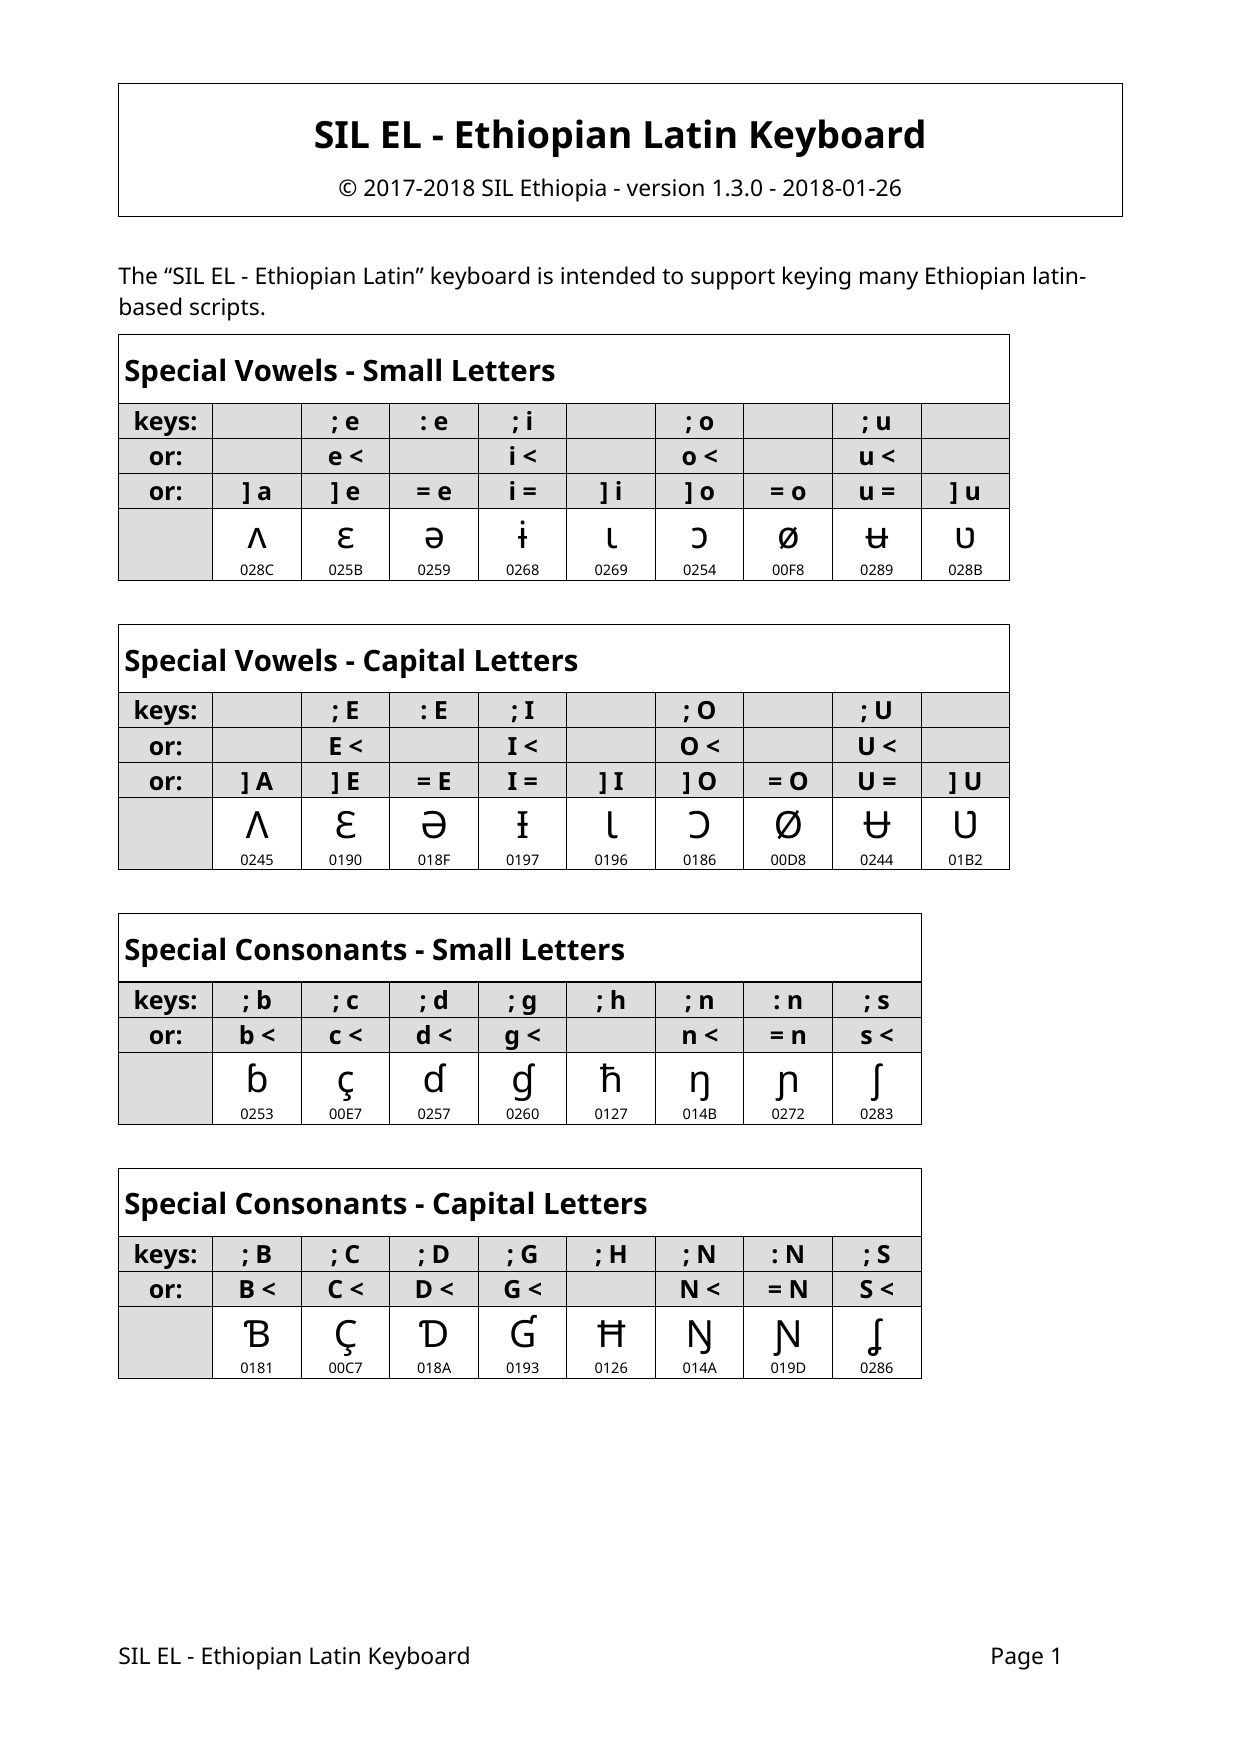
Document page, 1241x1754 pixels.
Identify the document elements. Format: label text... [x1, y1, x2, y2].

table_cell U = [833, 763, 921, 797]
table_cell ; I [479, 693, 566, 727]
table_cell = O [744, 763, 832, 797]
table_cell 00E7 [302, 1104, 389, 1124]
table_cell or: [119, 474, 212, 508]
table_cell Ɨ [479, 798, 566, 849]
table_cell [567, 728, 655, 762]
table_cell [119, 509, 212, 560]
table_cell 0196 [567, 849, 655, 869]
table_cell ʉ [833, 509, 921, 560]
table_cell 0257 [390, 1104, 478, 1124]
table_cell 0127 [567, 1104, 655, 1124]
table_cell b < [213, 1018, 301, 1052]
table_cell [213, 439, 301, 473]
table_cell ɩ [567, 509, 655, 560]
table_cell ; n [656, 983, 743, 1017]
table_cell 014B [656, 1104, 743, 1124]
table_cell or: [119, 1272, 212, 1306]
table_cell [213, 404, 301, 438]
table_cell [744, 439, 832, 473]
table_cell e < [302, 439, 389, 473]
table_cell ; s [833, 983, 921, 1017]
table_cell Ʉ [833, 798, 921, 849]
table_cell 00F8 [744, 560, 832, 580]
table_cell ø [744, 509, 832, 560]
table_cell 0272 [744, 1104, 832, 1124]
table_cell 028C [213, 560, 301, 580]
table_cell E < [302, 728, 389, 762]
table_cell = e [390, 474, 478, 508]
table_cell ; h [567, 983, 655, 1017]
table_cell [213, 693, 301, 727]
table_cell ; o [656, 404, 743, 438]
table_cell 0186 [656, 849, 743, 869]
table_cell : E [390, 693, 478, 727]
table_cell Ø [744, 798, 832, 849]
table_header Special Consonants - Capital Letters [119, 1169, 921, 1236]
table_cell G < [479, 1272, 566, 1306]
table_cell ; u [833, 404, 921, 438]
table_cell c < [302, 1018, 389, 1052]
table_cell 0245 [213, 849, 301, 869]
table_cell [567, 404, 655, 438]
table_cell ; d [390, 983, 478, 1017]
table_cell Ʋ [922, 798, 1009, 849]
table_cell ; H [567, 1237, 655, 1271]
table_cell Ç [302, 1307, 389, 1358]
table_cell 028B [922, 560, 1009, 580]
table_cell n < [656, 1018, 743, 1052]
table_cell 00D8 [744, 849, 832, 869]
table_cell keys: [119, 1237, 212, 1271]
table_cell ; e [302, 404, 389, 438]
table_cell [119, 1307, 212, 1358]
table_cell ɗ [390, 1053, 478, 1104]
table_cell ] u [922, 474, 1009, 508]
table_cell B < [213, 1272, 301, 1306]
table_cell [119, 1053, 212, 1104]
table_cell Ɠ [479, 1307, 566, 1358]
table_cell o < [656, 439, 743, 473]
table_cell Ʌ [213, 798, 301, 849]
table_cell ] E [302, 763, 389, 797]
table_cell S < [833, 1272, 921, 1306]
table_header SIL EL - Ethiopian Latin Keyboard © 2017-2018 SIL Ethiopia - version 1.3.0 - 2018-01-26 [119, 84, 1122, 216]
table_cell Ɩ [567, 798, 655, 849]
table_cell 0253 [213, 1104, 301, 1124]
table_cell 0286 [833, 1358, 921, 1378]
table_cell ɨ [479, 509, 566, 560]
table_cell 0190 [302, 849, 389, 869]
table_cell ; E [302, 693, 389, 727]
table_header Special Vowels - Small Letters [119, 335, 1009, 402]
table_cell 0260 [479, 1104, 566, 1124]
table_cell [119, 849, 212, 869]
table_cell ] a [213, 474, 301, 508]
table_cell Ŋ [656, 1307, 743, 1358]
table_cell 025B [302, 560, 389, 580]
table_cell 0181 [213, 1358, 301, 1378]
table_cell ; C [302, 1237, 389, 1271]
table_cell I = [479, 763, 566, 797]
table_cell ; D [390, 1237, 478, 1271]
table_cell [744, 728, 832, 762]
table_cell ; i [479, 404, 566, 438]
table_cell 018F [390, 849, 478, 869]
table_cell 0289 [833, 560, 921, 580]
table_cell ʃ [833, 1053, 921, 1104]
table_cell ] A [213, 763, 301, 797]
table_cell keys: [119, 404, 212, 438]
table_cell u = [833, 474, 921, 508]
table_cell [744, 693, 832, 727]
table_cell ] i [567, 474, 655, 508]
table_cell [119, 1104, 212, 1124]
table_cell [922, 439, 1009, 473]
table_cell D < [390, 1272, 478, 1306]
table_cell Ɔ [656, 798, 743, 849]
table_cell 019D [744, 1358, 832, 1378]
table_cell [744, 404, 832, 438]
table_cell ] O [656, 763, 743, 797]
table_cell Ɲ [744, 1307, 832, 1358]
table_cell ] o [656, 474, 743, 508]
table_cell ; g [479, 983, 566, 1017]
table_cell ; G [479, 1237, 566, 1271]
table_cell ʆ [833, 1307, 921, 1358]
table_cell ] I [567, 763, 655, 797]
table_cell ç [302, 1053, 389, 1104]
table_cell 0126 [567, 1358, 655, 1378]
table_cell ɛ [302, 509, 389, 560]
table_cell 0254 [656, 560, 743, 580]
table_cell [119, 560, 212, 580]
table_cell ; B [213, 1237, 301, 1271]
table_cell = o [744, 474, 832, 508]
table_cell Ɓ [213, 1307, 301, 1358]
table_cell [119, 798, 212, 849]
table_cell ] e [302, 474, 389, 508]
table_cell or: [119, 728, 212, 762]
table_cell [213, 728, 301, 762]
table_cell ɓ [213, 1053, 301, 1104]
table_cell ; S [833, 1237, 921, 1271]
table_cell ; O [656, 693, 743, 727]
table_cell Ɛ [302, 798, 389, 849]
table_cell Ə [390, 798, 478, 849]
table_cell or: [119, 439, 212, 473]
table_cell [567, 439, 655, 473]
table_cell [567, 1272, 655, 1306]
table_cell : n [744, 983, 832, 1017]
table_cell ħ [567, 1053, 655, 1104]
table_cell 018A [390, 1358, 478, 1378]
table_cell g < [479, 1018, 566, 1052]
table_cell Ħ [567, 1307, 655, 1358]
table_cell 0269 [567, 560, 655, 580]
table_cell C < [302, 1272, 389, 1306]
text The “SIL EL - Ethiopian Latin” keyboard is intended to support keying many Ethiopian latin-based scripts. [118, 260, 1122, 323]
table_cell 0259 [390, 560, 478, 580]
table_cell 0193 [479, 1358, 566, 1378]
table_cell Ɗ [390, 1307, 478, 1358]
table_cell [390, 439, 478, 473]
table_cell i = [479, 474, 566, 508]
table_cell = n [744, 1018, 832, 1052]
table_cell U < [833, 728, 921, 762]
table_cell ŋ [656, 1053, 743, 1104]
table_cell keys: [119, 693, 212, 727]
table_cell ; b [213, 983, 301, 1017]
table_cell ; U [833, 693, 921, 727]
table_cell [567, 1018, 655, 1052]
table_cell [922, 404, 1009, 438]
table_cell [922, 693, 1009, 727]
table_cell 01B2 [922, 849, 1009, 869]
table_cell [567, 693, 655, 727]
table_cell ] U [922, 763, 1009, 797]
table_cell ; c [302, 983, 389, 1017]
table_cell s < [833, 1018, 921, 1052]
table_cell ʋ [922, 509, 1009, 560]
table_cell ʌ [213, 509, 301, 560]
table_cell = E [390, 763, 478, 797]
table_cell 0283 [833, 1104, 921, 1124]
table_cell N < [656, 1272, 743, 1306]
table_cell ; N [656, 1237, 743, 1271]
table_cell i < [479, 439, 566, 473]
table_cell [922, 728, 1009, 762]
table_cell ɔ [656, 509, 743, 560]
table_cell 0244 [833, 849, 921, 869]
table_cell 0197 [479, 849, 566, 869]
table_cell 0268 [479, 560, 566, 580]
table_header Special Consonants - Small Letters [119, 914, 921, 981]
table_cell d < [390, 1018, 478, 1052]
table_cell [119, 1358, 212, 1378]
table_cell ə [390, 509, 478, 560]
table_cell u < [833, 439, 921, 473]
table_cell or: [119, 1018, 212, 1052]
table_cell : e [390, 404, 478, 438]
table_cell O < [656, 728, 743, 762]
table_cell I < [479, 728, 566, 762]
table_cell ɲ [744, 1053, 832, 1104]
table_cell = N [744, 1272, 832, 1306]
table_cell or: [119, 763, 212, 797]
table_cell : N [744, 1237, 832, 1271]
table_cell ɠ [479, 1053, 566, 1104]
table_cell keys: [119, 983, 212, 1017]
table_header Special Vowels - Capital Letters [119, 625, 1009, 692]
table_cell [390, 728, 478, 762]
table_cell 014A [656, 1358, 743, 1378]
table_cell 00C7 [302, 1358, 389, 1378]
